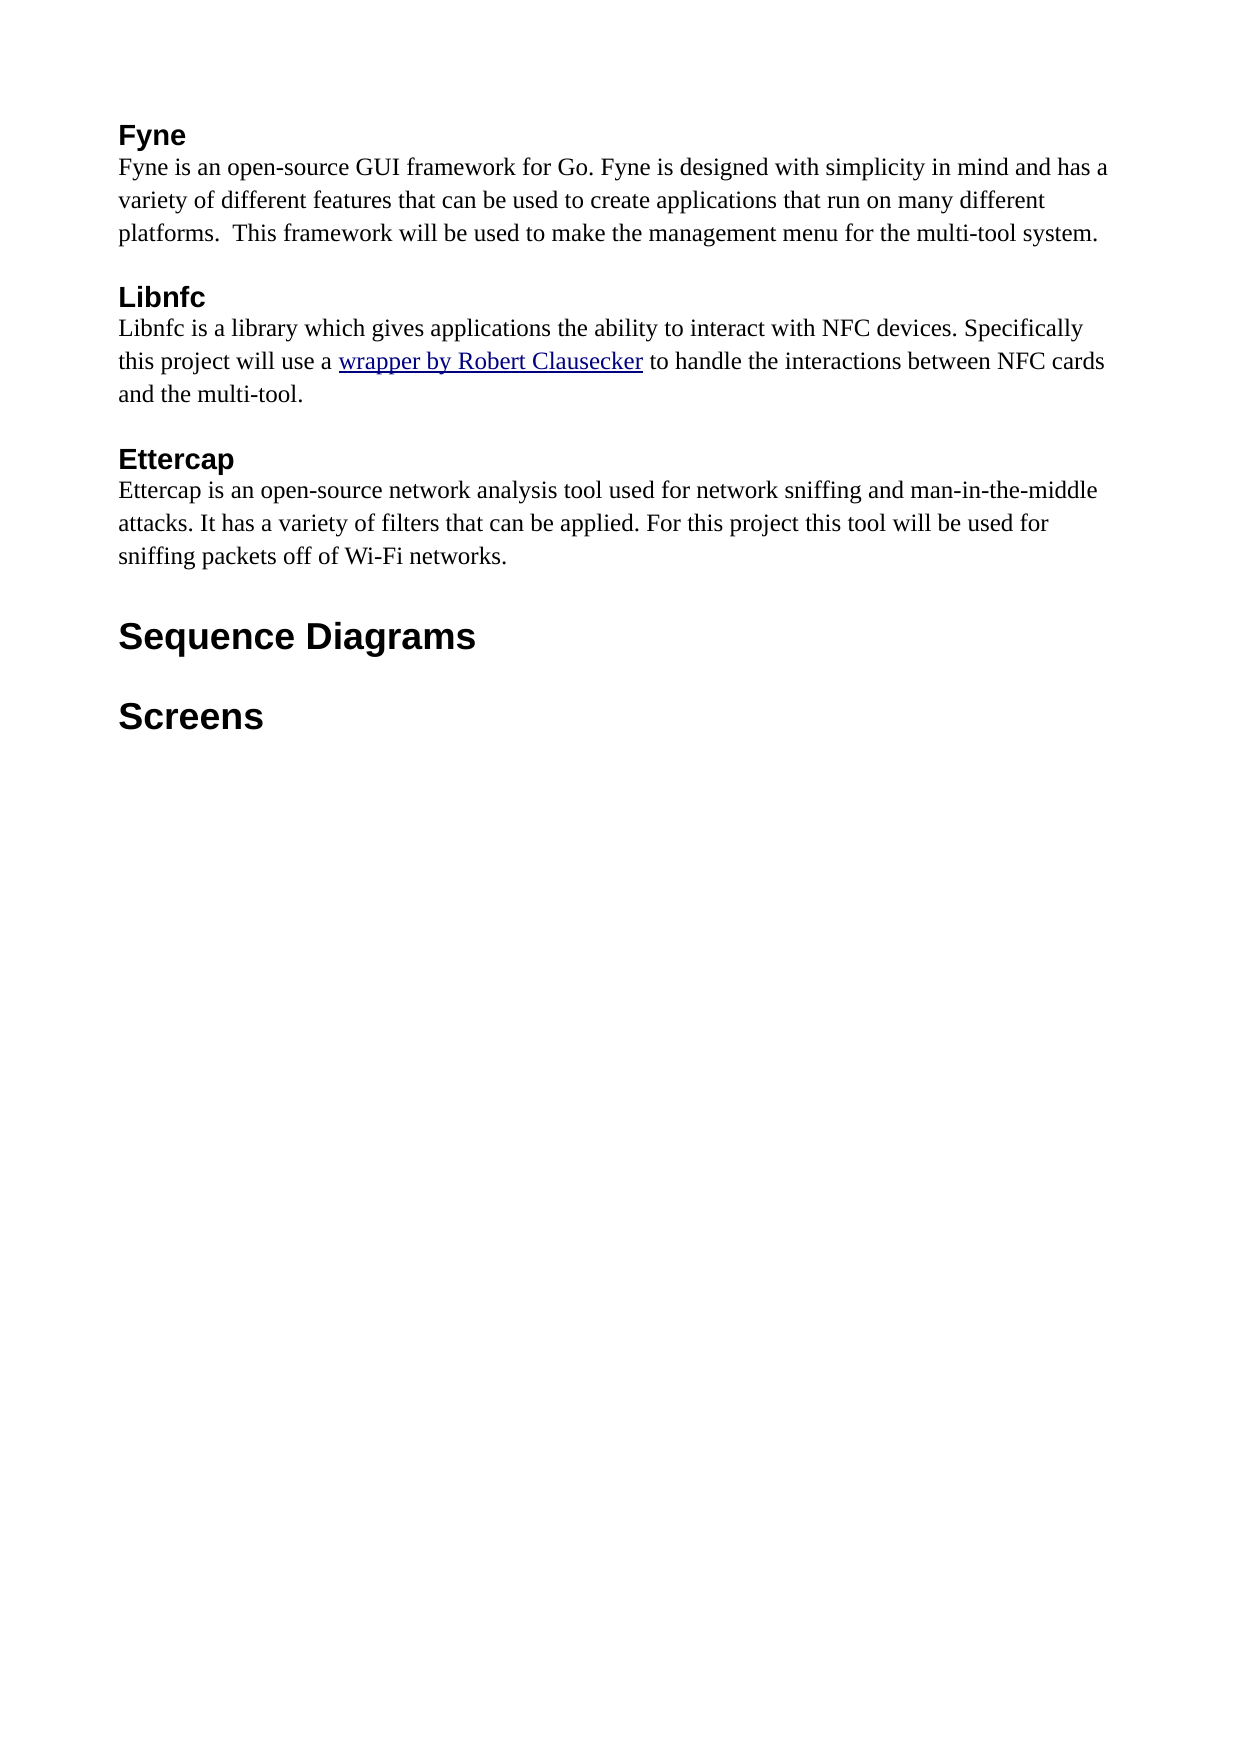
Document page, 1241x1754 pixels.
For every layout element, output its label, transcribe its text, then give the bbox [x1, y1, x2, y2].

subtitle Screens [118, 694, 1122, 738]
subtitle Ettercap [118, 442, 1122, 475]
subtitle Libnfc [118, 280, 1122, 313]
text Ettercap is an open-source network analysis tool used for network sniffing and man-in-the-middle attacks. It has a variety of filters that can be applied. For this project this tool will be used for sniffing packets off of Wi-Fi networks. [118, 475, 1122, 570]
subtitle Sequence Diagrams [118, 614, 1122, 657]
text Fyne is an open-source GUI framework for Go. Fyne is designed with simplicity in mind and has a variety of different features that can be used to create applications that run on many different platforms. This framework will be used to make the management menu for the multi-tool system. [118, 152, 1122, 246]
text Libnfc is a library which gives applications the ability to interact with NFC devices. Specifically this project will use a wrapper by Robert Clausecker to handle the interactions between NFC cards and the multi-tool. [118, 313, 1122, 408]
subtitle Fyne [118, 118, 1122, 152]
